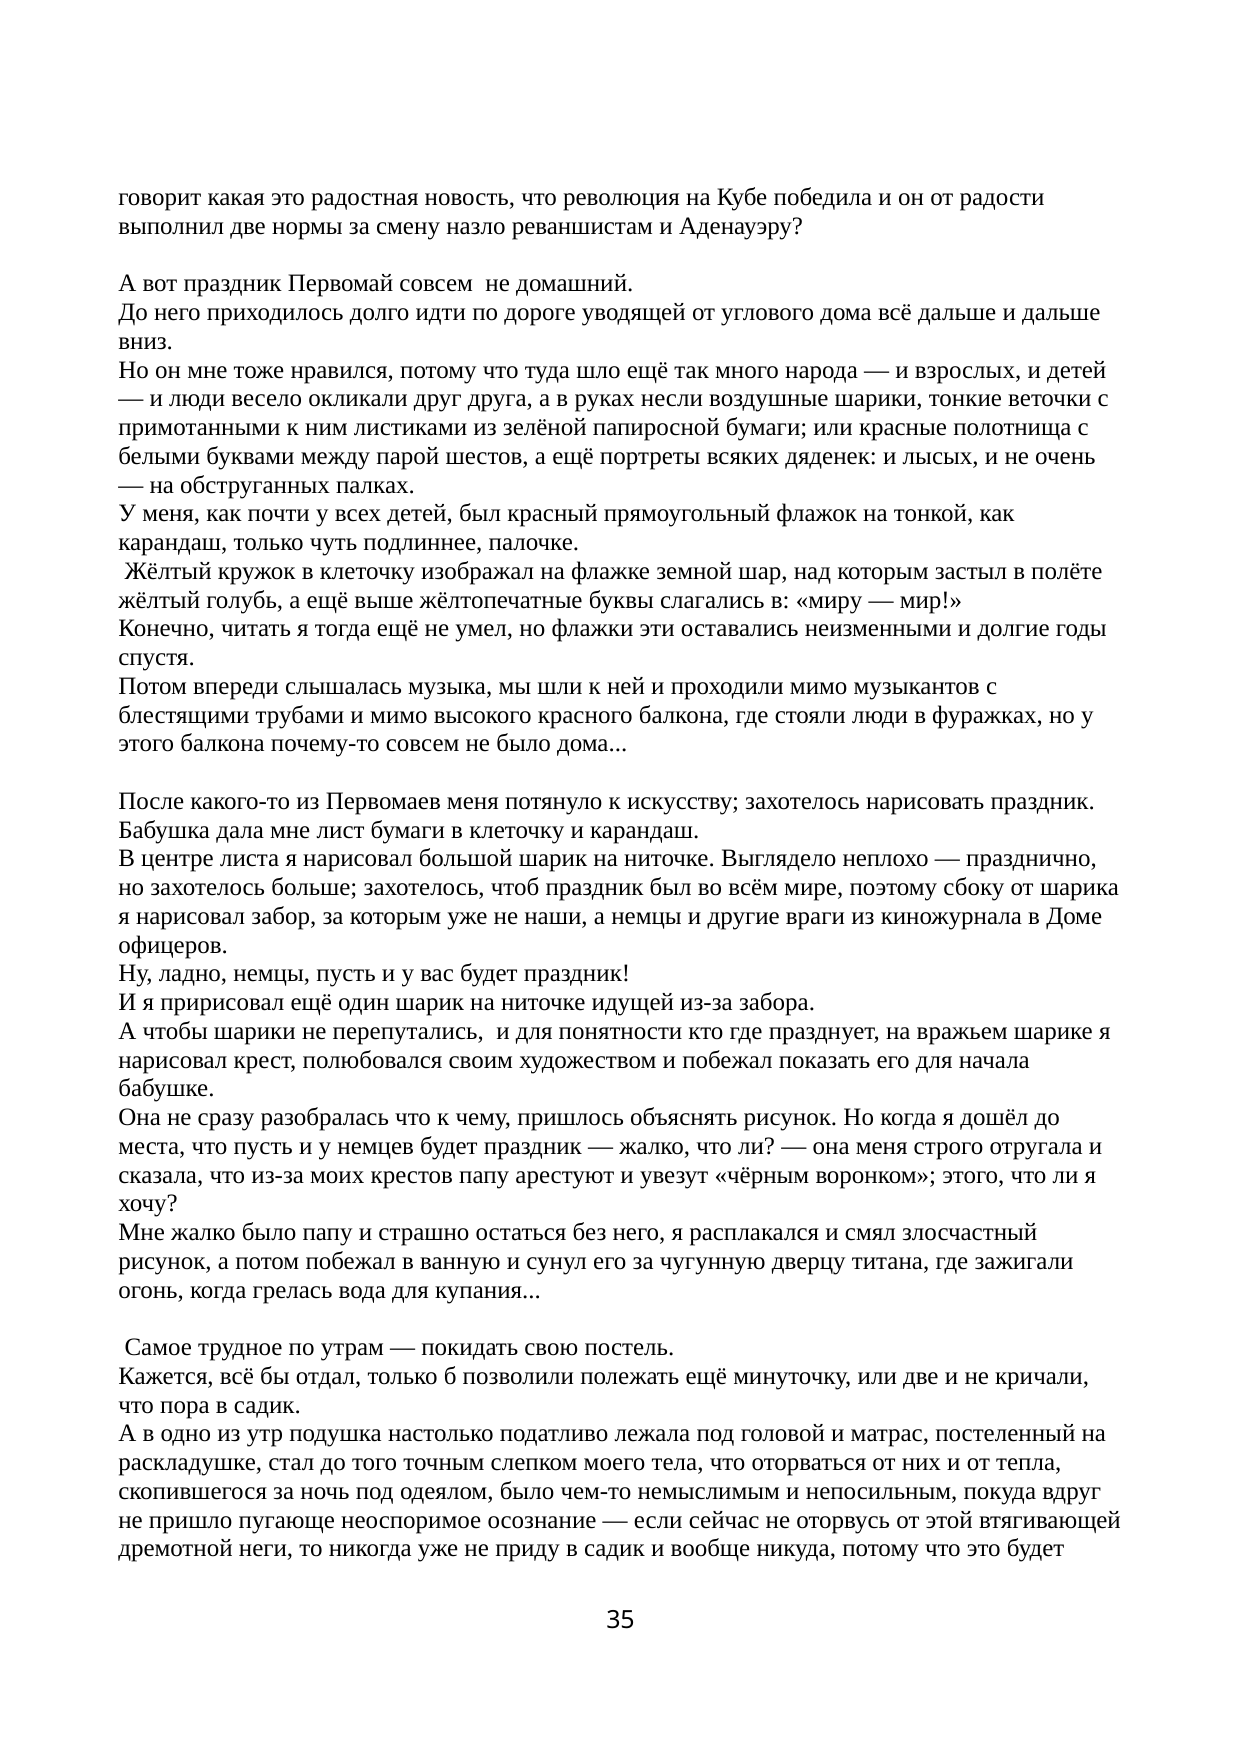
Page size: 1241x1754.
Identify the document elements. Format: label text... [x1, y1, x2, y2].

text А чтобы шарики не перепутались, и для понятности кто где празднует, на вражьем шарике я нарисовал крест, полюбовался своим художеством и побежал показать его для начала бабушке. [118, 1016, 1122, 1102]
text После какого-то из Первомаев меня потянуло к искусству; захотелось нарисовать праздник. [118, 786, 1122, 815]
text Она не сразу разобралась что к чему, пришлось объяснять рисунок. Но когда я дошёл до места, что пусть и у немцев будет праздник — жалко, что ли? — она меня строго отругала и сказала, что из-за моих крестов папу арестуют и увезут «чёрным воронком»; этого, что ли я хочу? [118, 1102, 1122, 1217]
text Конечно, читать я тогда ещё не умел, но флажки эти оставались неизменными и долгие годы спустя. [118, 613, 1122, 671]
text Ну, ладно, немцы, пусть и у вас будет праздник! [118, 958, 1122, 987]
text Самое трудное по утрам — покидать свою постель. [118, 1332, 1122, 1361]
text Бабушка дала мне лист бумаги в клеточку и карандаш. [118, 815, 1122, 843]
text Жёлтый кружок в клеточку изображал на флажке земной шар, над которым застыл в полёте жёлтый голубь, а ещё выше жёлтопечатные буквы слагались в: «миру — мир!» [118, 556, 1122, 613]
text говорит какая это радостная новость, что революция на Кубе победила и он от радости выполнил две нормы за смену назло реваншистам и Аденауэру? [118, 182, 1122, 240]
text Но он мне тоже нравился, потому что туда шло ещё так много народа — и взрослых, и детей — и люди весело окликали друг друга, а в руках несли воздушные шарики, тонкие веточки с примотанными к ним листиками из зелёной папиросной бумаги; или красные полотнища с белыми буквами между парой шестов, а ещё портреты всяких дяденек: и лысых, и не очень — на обструганных палках. [118, 355, 1122, 498]
text И я пририсовал ещё один шарик на ниточке идущей из-за забора. [118, 987, 1122, 1016]
text Мне жалко было папу и страшно остаться без него, я расплакался и смял злосчастный рисунок, а потом побежал в ванную и сунул его за чугунную дверцу титана, где зажигали огонь, когда грелась вода для купания... [118, 1217, 1122, 1303]
text У меня, как почти у всех детей, был красный прямоугольный флажок на тонкой, как карандаш, только чуть подлиннее, палочке. [118, 498, 1122, 556]
text В центре листа я нарисовал большой шарик на ниточке. Выглядело неплохо — празднично, но захотелось больше; захотелось, чтоб праздник был во всём мире, поэтому сбоку от шарика я нарисовал забор, за которым уже не наши, а немцы и другие враги из киножурнала в Доме офицеров. [118, 843, 1122, 958]
text До него приходилось долго идти по дороге уводящей от углового дома всё дальше и дальше вниз. [118, 297, 1122, 355]
text А в одно из утр подушка настолько податливо лежала под головой и матрас, постеленный на раскладушке, стал до того точным слепком моего тела, что оторваться от них и от тепла, скопившегося за ночь под одеялом, было чем-то немыслимым и непосильным, покуда вдруг не пришло пугающе неоспоримое осознание — если сейчас не оторвусь от этой втягивающей дремотной неги, то никогда уже не приду в садик и вообще никуда, потому что это будет [118, 1418, 1122, 1562]
text А вот праздник Первомай совсем не домашний. [118, 268, 1122, 297]
text Кажется, всё бы отдал, только б позволили полежать ещё минуточку, или две и не кричали, что пора в садик. [118, 1361, 1122, 1418]
text Потом впереди слышалась музыка, мы шли к ней и проходили мимо музыкантов с блестящими трубами и мимо высокого красного балкона, где стояли люди в фуражках, но у этого балкона почему-то совсем не было дома... [118, 671, 1122, 757]
